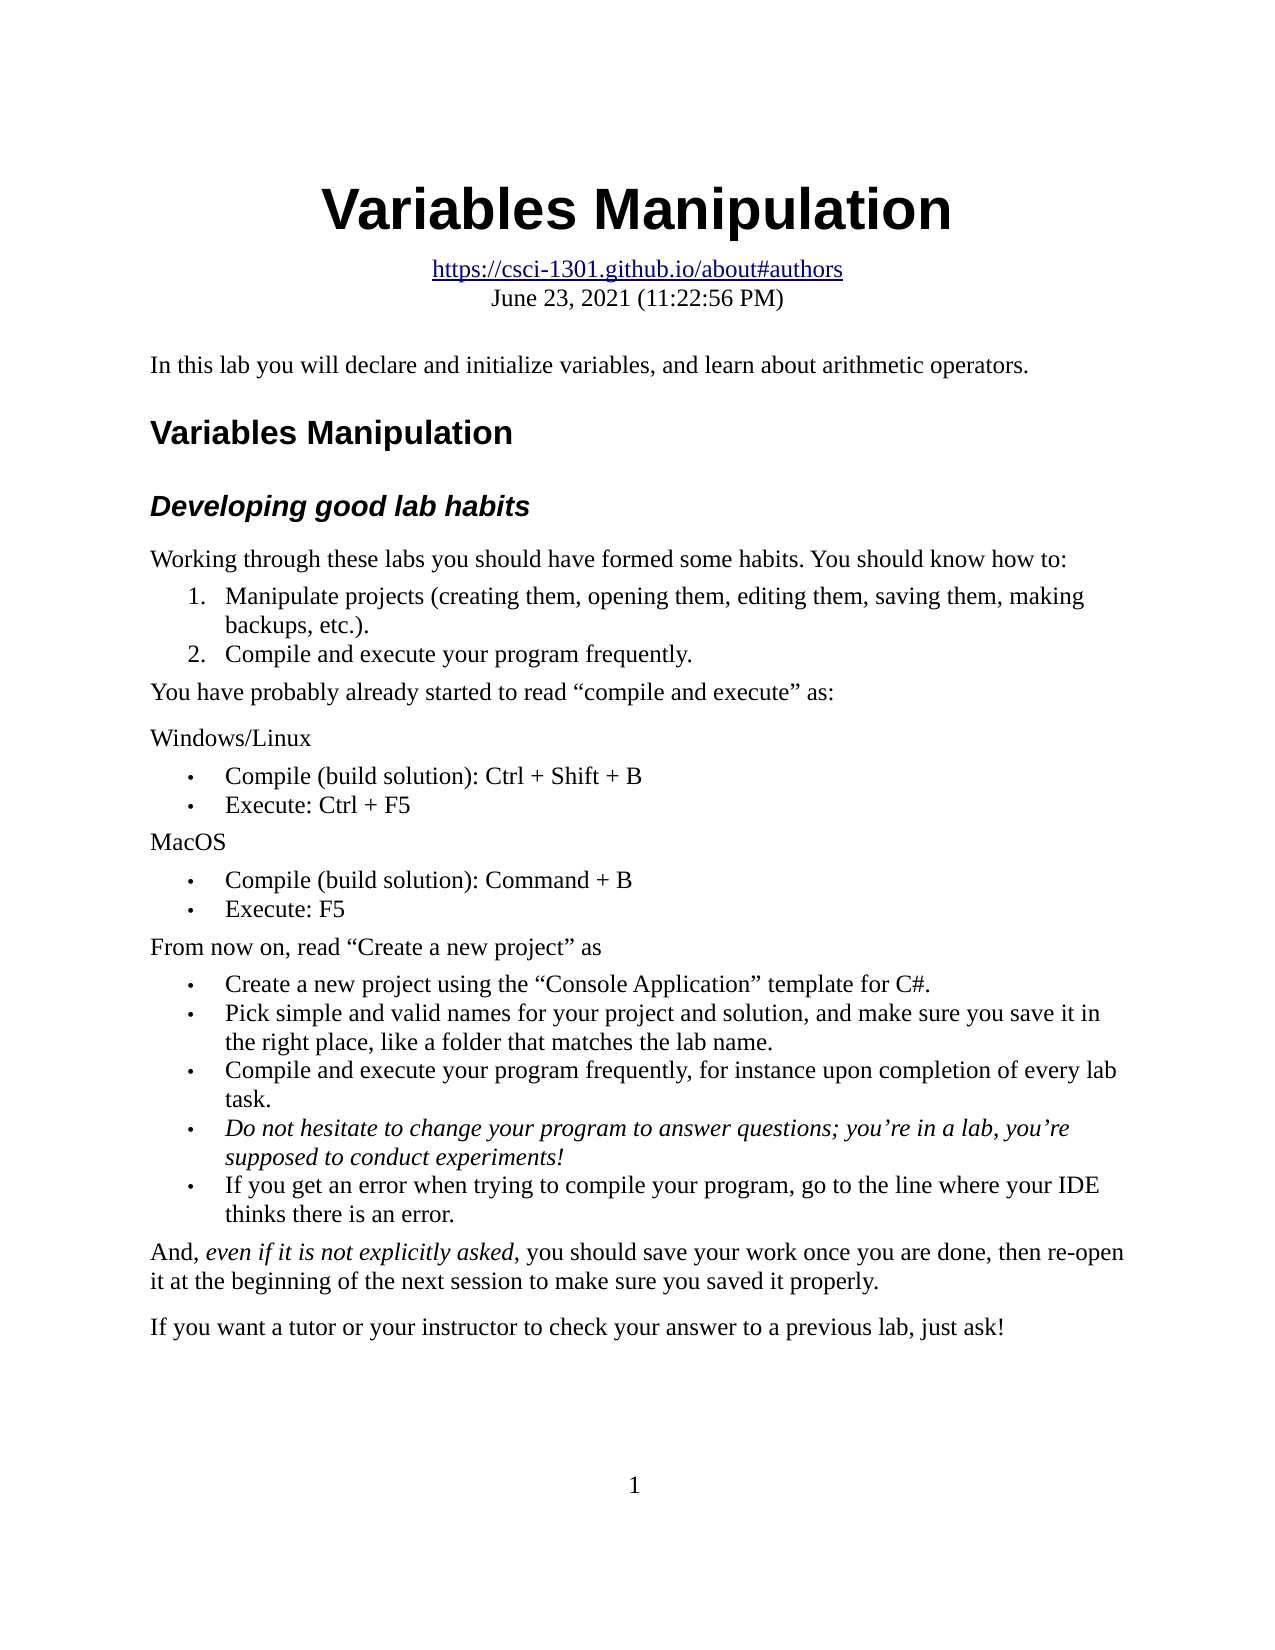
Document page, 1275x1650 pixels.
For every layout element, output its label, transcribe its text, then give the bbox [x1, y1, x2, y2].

text From now on, read “Create a new project” as [150, 932, 1125, 960]
text If you want a tutor or your instructor to check your answer to a previous lab, just ask! [150, 1312, 1125, 1341]
title Variables Manipulation [150, 175, 1125, 242]
text You have probably already started to read “compile and execute” as: [150, 677, 1125, 705]
list Execute: F5 [187, 894, 1125, 923]
list Execute: Ctrl + F5 [187, 790, 1125, 818]
text Working through these labs you should have formed some habits. You should know how to: [150, 544, 1125, 572]
list Compile (build solution): Command + B [187, 865, 1125, 894]
text Windows/Linux [150, 723, 1125, 752]
list Create a new project using the “Console Application” template for C#. [187, 969, 1125, 998]
list Pick simple and valid names for your project and solution, and make sure you save it in the right place, like a folder that matches the lab name. [187, 998, 1125, 1056]
list Compile and execute your program frequently. [187, 639, 1125, 668]
list Compile (build solution): Ctrl + Shift + B [187, 761, 1125, 790]
text MacOS [150, 827, 1125, 856]
list Do not hesitate to change your program to answer questions; you’re in a lab, you’re supposed to conduct experiments! [187, 1113, 1125, 1171]
subtitle Variables Manipulation [150, 412, 1125, 451]
text https://csci-1301.github.io/about#authors [150, 254, 1125, 283]
text June 23, 2021 (11:22:56 PM) [150, 283, 1125, 312]
list Manipulate projects (creating them, opening them, editing them, saving them, making backups, etc.). [187, 581, 1125, 639]
list If you get an error when trying to compile your program, go to the line where your IDE thinks there is an error. [187, 1171, 1125, 1228]
list Compile and execute your program frequently, for instance upon completion of every lab task. [187, 1056, 1125, 1113]
text In this lab you will declare and initialize variables, and learn about arithmetic operators. [150, 350, 1125, 378]
subtitle Developing good lab habits [150, 489, 1125, 522]
text And, even if it is not explicitly asked, you should save your work once you are done, then re-open it at the beginning of the next session to make sure you saved it properly. [150, 1237, 1125, 1294]
